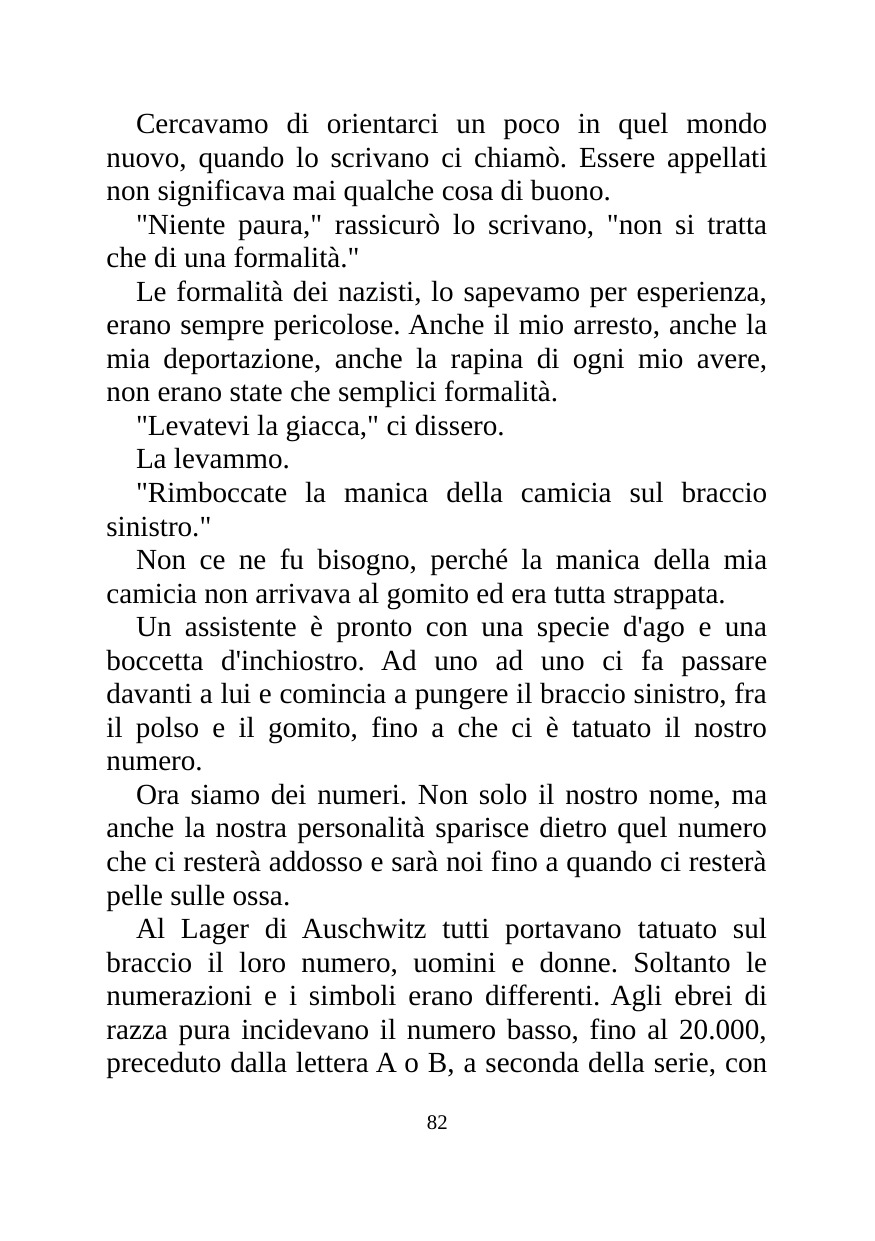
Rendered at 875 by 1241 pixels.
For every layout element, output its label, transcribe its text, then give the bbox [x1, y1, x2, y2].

text "Levatevi la giacca," ci dissero. [106, 408, 768, 442]
text Al Lager di Auschwitz tutti portavano tatuato sul braccio il loro numero, uomini e donne. Soltanto le numerazioni e i simboli erano differenti. Agli ebrei di razza pura incidevano il numero basso, fino al 20.000, preceduto dalla lettera A o B, a seconda della serie, con [106, 911, 768, 1079]
text La levammo. [106, 442, 768, 475]
text Ora siamo dei numeri. Non solo il nostro nome, ma anche la nostra personalità sparisce dietro quel numero che ci resterà addosso e sarà noi fino a quando ci resterà pelle sulle ossa. [106, 777, 768, 911]
text Le formalità dei nazisti, lo sapevamo per esperienza, erano sempre pericolose. Anche il mio arresto, anche la mia deportazione, anche la rapina di ogni mio avere, non erano state che semplici formalità. [106, 274, 768, 408]
text "Rimboccate la manica della camicia sul braccio sinistro." [106, 475, 768, 542]
text Cercavamo di orientarci un poco in quel mondo nuovo, quando lo scrivano ci chiamò. Essere appellati non significava mai qualche cosa di buono. [106, 106, 768, 207]
text Un assistente è pronto con una specie d'ago e una boccetta d'inchiostro. Ad uno ad uno ci fa passare davanti a lui e comincia a pungere il braccio sinistro, fra il polso e il gomito, fino a che ci è tatuato il nostro numero. [106, 609, 768, 777]
text Non ce ne fu bisogno, perché la manica della mia camicia non arrivava al gomito ed era tutta strappata. [106, 542, 768, 609]
text "Niente paura," rassicurò lo scrivano, "non si tratta che di una formalità." [106, 207, 768, 274]
